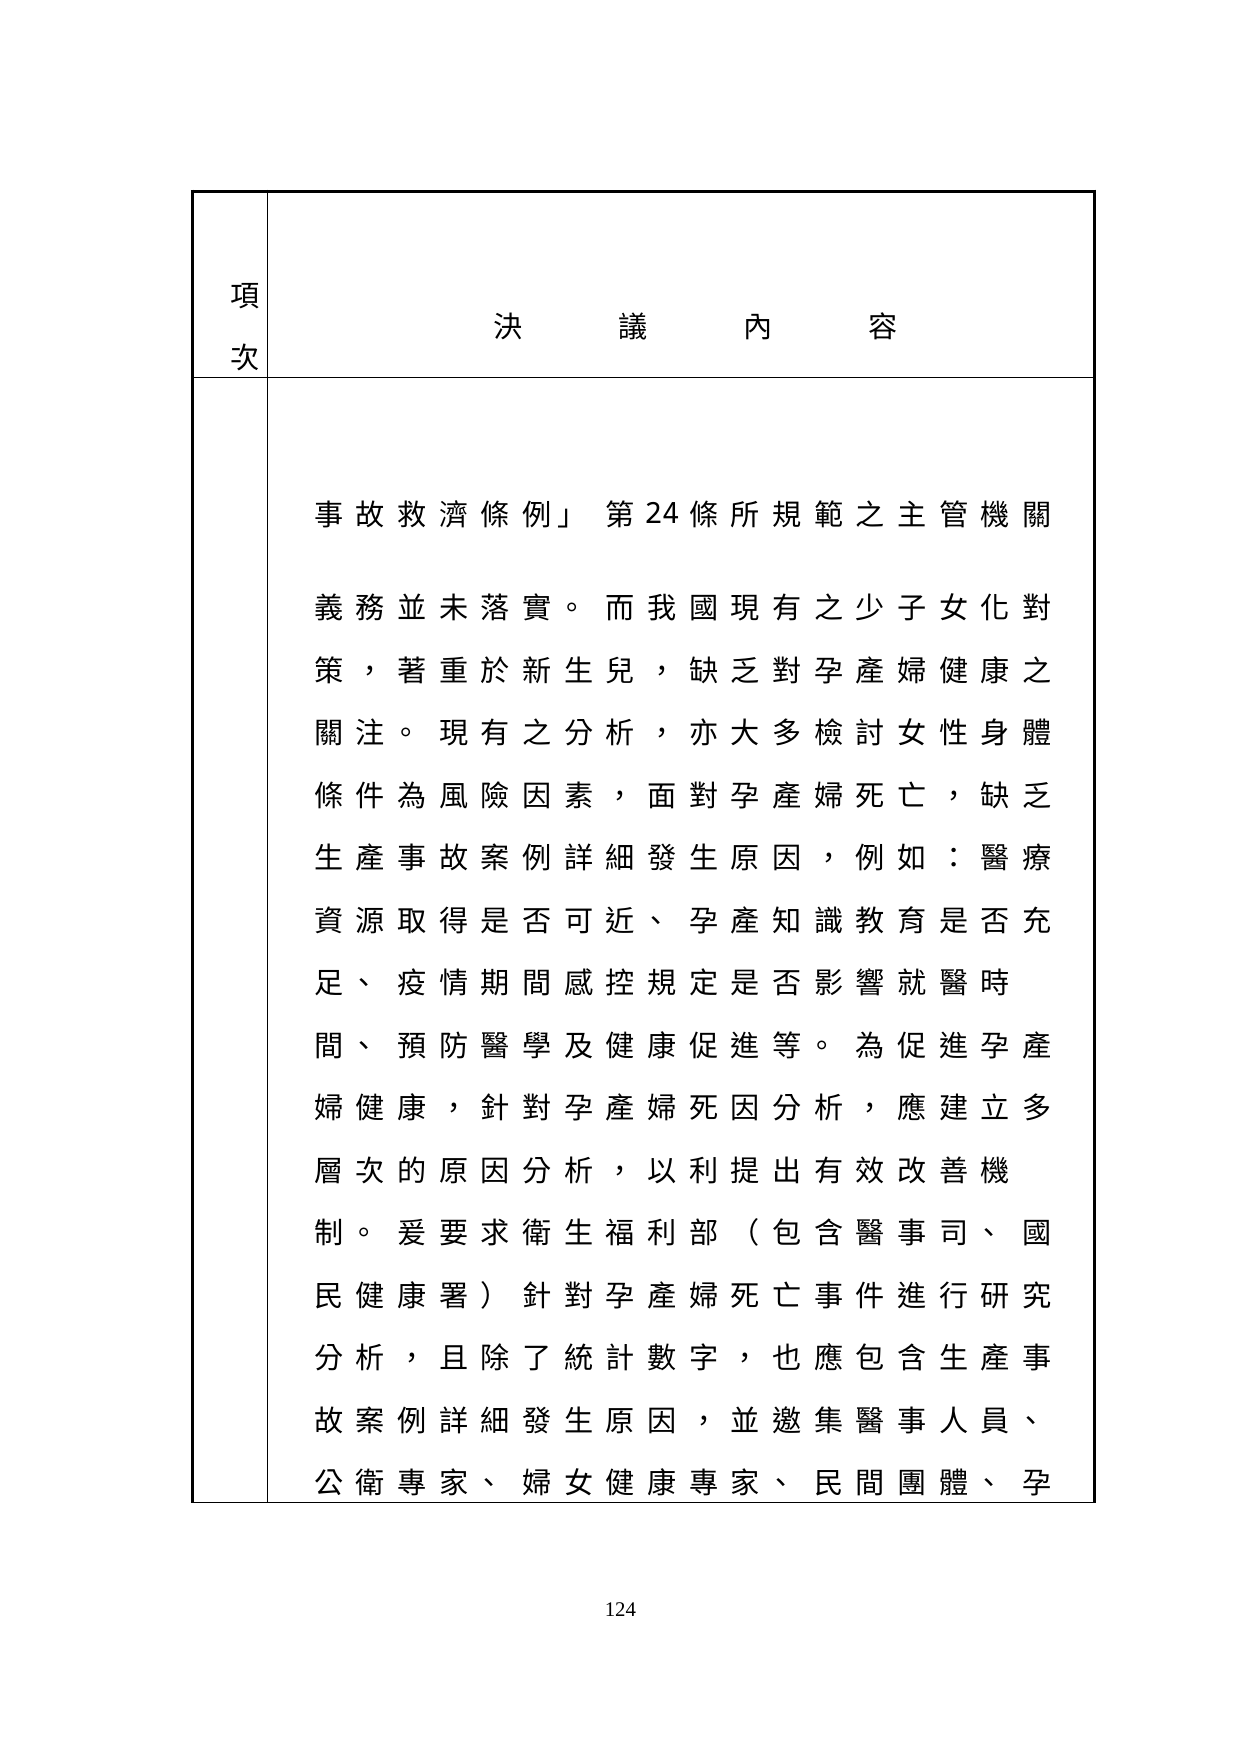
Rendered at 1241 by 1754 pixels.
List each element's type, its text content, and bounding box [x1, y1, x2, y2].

table_cell [194, 378, 267, 1502]
table_cell 事故救濟條例」第24條所規範之主管機關義務並未落實。而我國現有之少子女化對策，著重於新生兒，缺乏對孕產婦健康之關注。現有之分析，亦大多檢討女性身體條件為風險因素，面對孕產婦死亡，缺乏生產事故案例詳細發生原因，例如：醫療資源取得是否可近、孕產知識教育是否充足、疫情期間感控規定是否影響就醫時間、預防醫學及健康促進等。為促進孕產婦健康，針對孕產婦死因分析，應建立多層次的原因分析，以利提出有效改善機制。爰要求衛生福利部（包含醫事司、國民健康署）針對孕產婦死亡事件進行研究分析，且除了統計數字，也應包含生產事故案例詳細發生原因，並邀集醫事人員、公衛專家、婦女健康專家、民間團體、孕 [268, 378, 1093, 1502]
table_header 項次 [194, 193, 267, 377]
table_header 決 議 內 容 [268, 193, 1093, 377]
